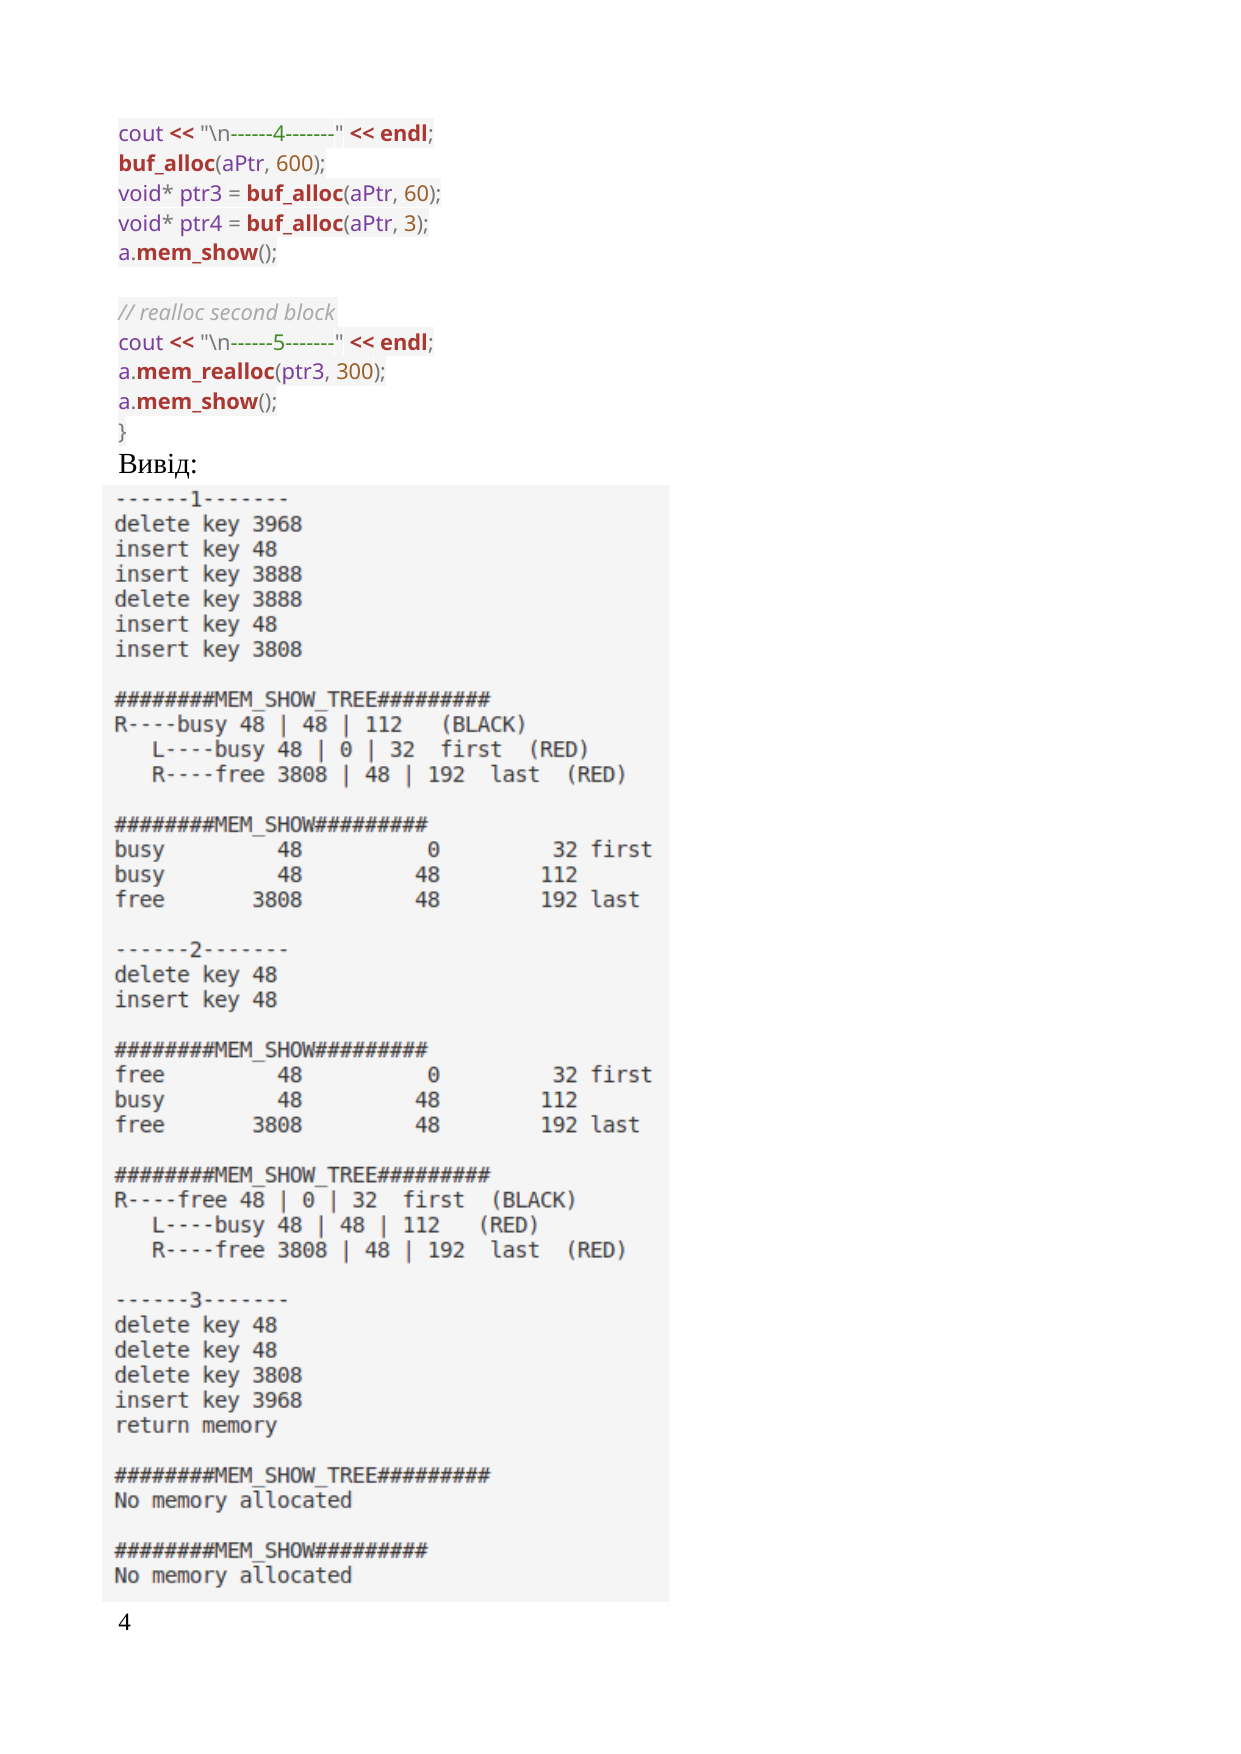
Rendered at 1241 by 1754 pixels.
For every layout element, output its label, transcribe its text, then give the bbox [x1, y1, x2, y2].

text Вивід: [118, 446, 1122, 479]
text a.mem_show(); [118, 386, 1122, 416]
text a.mem_show(); [118, 237, 1122, 267]
text } [118, 416, 1122, 446]
text buf_alloc(aPtr, 600); [118, 148, 1122, 178]
text cout << "\n------4-------" << endl; [118, 118, 1122, 148]
text a.mem_realloc(ptr3, 300); [118, 356, 1122, 386]
text void* ptr3 = buf_alloc(aPtr, 60); [118, 178, 1122, 207]
picture [102, 485, 670, 1602]
text cout << "\n------5-------" << endl; [118, 327, 1122, 356]
text void* ptr4 = buf_alloc(aPtr, 3); [118, 207, 1122, 237]
text // realloc second block [118, 297, 1122, 327]
